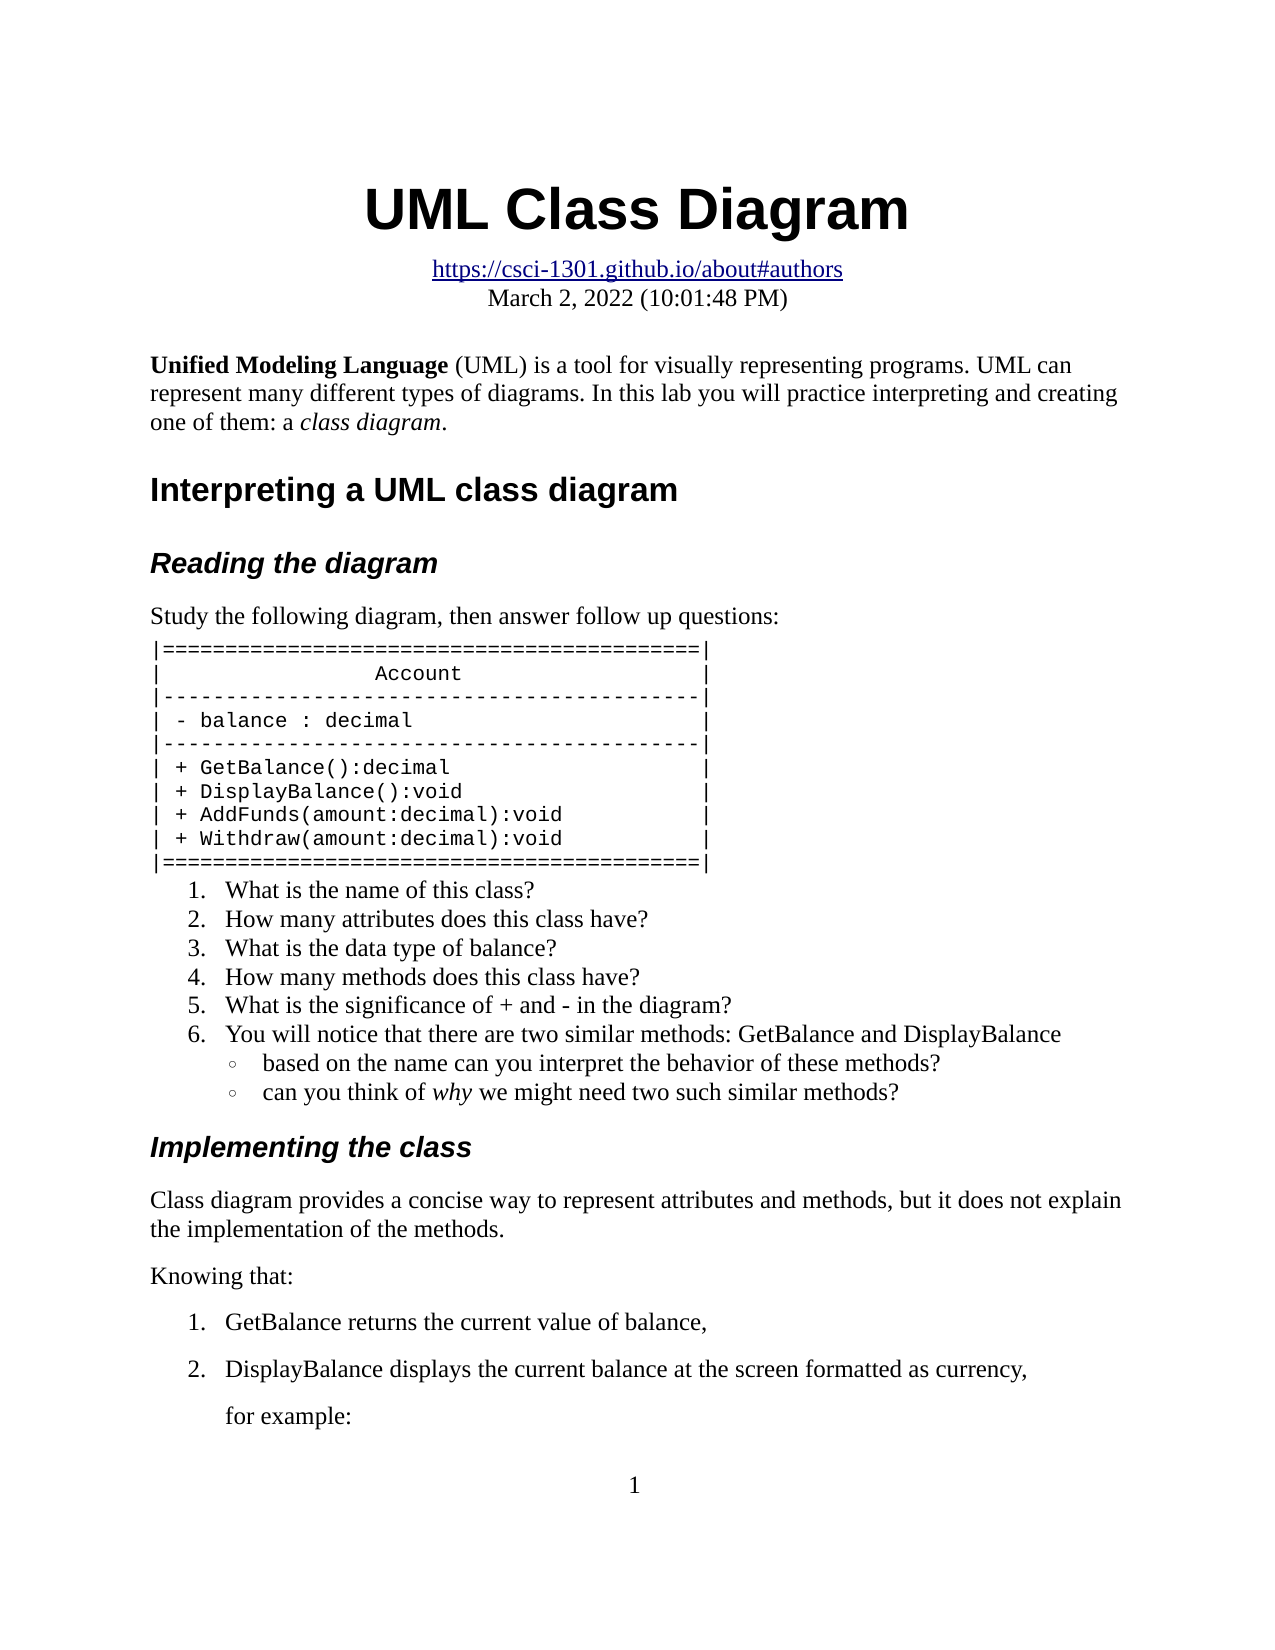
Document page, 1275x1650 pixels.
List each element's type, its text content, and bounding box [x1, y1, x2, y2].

list can you think of why we might need two such similar methods? [225, 1077, 1125, 1105]
list How many methods does this class have? [187, 962, 1125, 990]
text |===========================================| [150, 639, 1125, 662]
text https://csci-1301.github.io/about#authors [150, 254, 1125, 283]
text | - balance : decimal | [150, 710, 1125, 733]
title UML Class Diagram [150, 175, 1125, 242]
list What is the name of this class? [187, 875, 1125, 904]
text Study the following diagram, then answer follow up questions: [150, 601, 1125, 630]
list How many attributes does this class have? [187, 904, 1125, 933]
subtitle Interpreting a UML class diagram [150, 470, 1125, 509]
text | + DisplayBalance():void | [150, 781, 1125, 804]
text |-------------------------------------------| [150, 686, 1125, 710]
list based on the name can you interpret the behavior of these methods? [225, 1048, 1125, 1077]
text Class diagram provides a concise way to represent attributes and methods, but it does not explain the implementation of the methods. [150, 1185, 1125, 1243]
list What is the significance of + and - in the diagram? [187, 990, 1125, 1019]
text Unified Modeling Language (UML) is a tool for visually representing programs. UML can represent many different types of diagrams. In this lab you will practice interpreting and creating one of them: a class diagram. [150, 350, 1125, 436]
text | + Withdraw(amount:decimal):void | [150, 828, 1125, 852]
list GetBalance returns the current value of balance, [187, 1307, 1125, 1336]
list DisplayBalance displays the current balance at the screen formatted as currency, [187, 1354, 1125, 1383]
text Knowing that: [150, 1261, 1125, 1289]
text |===========================================| [150, 852, 1125, 875]
list for example: [187, 1401, 1125, 1429]
text | + GetBalance():decimal | [150, 757, 1125, 781]
subtitle Implementing the class [150, 1130, 1125, 1164]
text | + AddFunds(amount:decimal):void | [150, 804, 1125, 828]
list What is the data type of balance? [187, 933, 1125, 962]
list You will notice that there are two similar methods: GetBalance and DisplayBalance [187, 1019, 1125, 1048]
text March 2, 2022 (10:01:48 PM) [150, 283, 1125, 312]
text |-------------------------------------------| [150, 733, 1125, 757]
text | Account | [150, 662, 1125, 686]
subtitle Reading the diagram [150, 546, 1125, 580]
